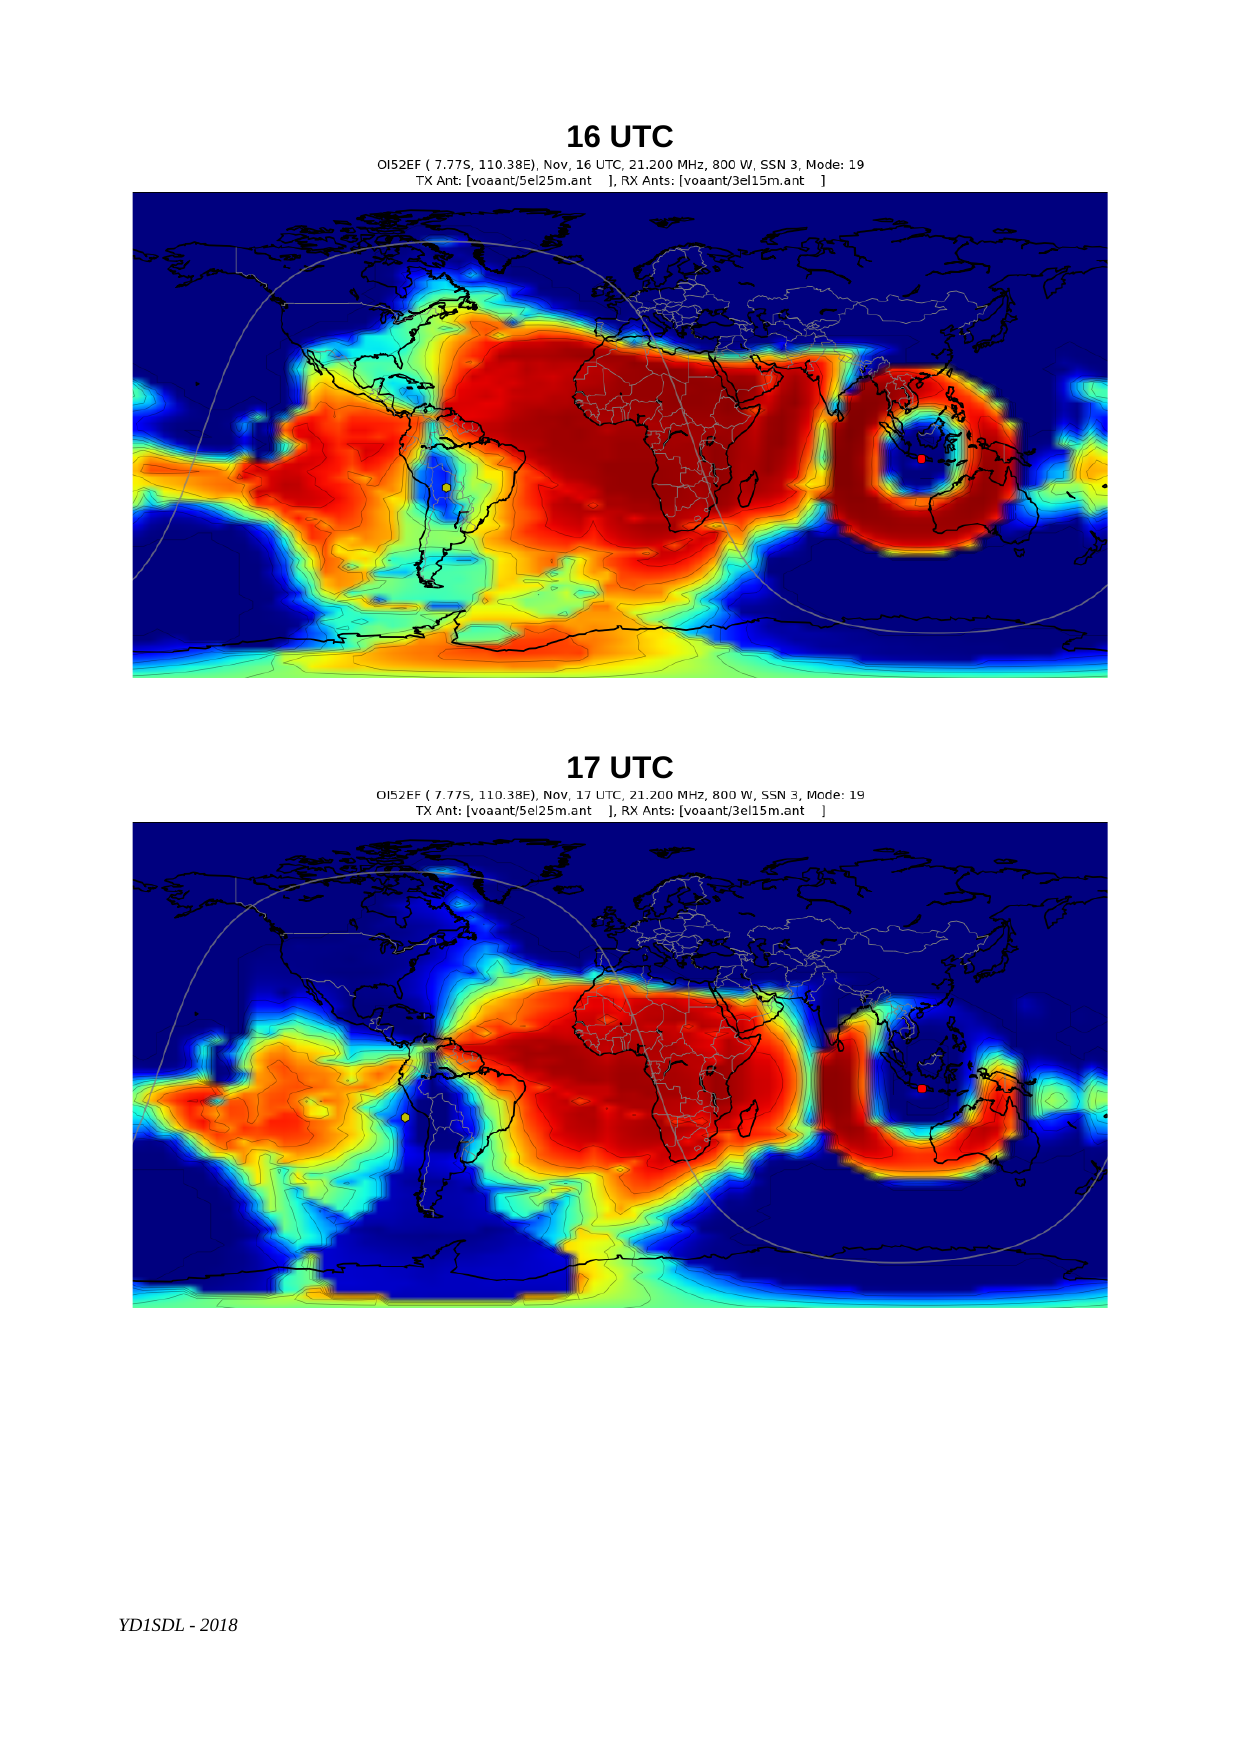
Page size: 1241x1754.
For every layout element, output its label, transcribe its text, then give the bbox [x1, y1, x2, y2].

text 16 UTC [118, 118, 1122, 154]
picture [132, 384, 149, 403]
text 17 UTC [118, 749, 1122, 785]
picture [132, 154, 1108, 678]
picture [132, 785, 1108, 1308]
